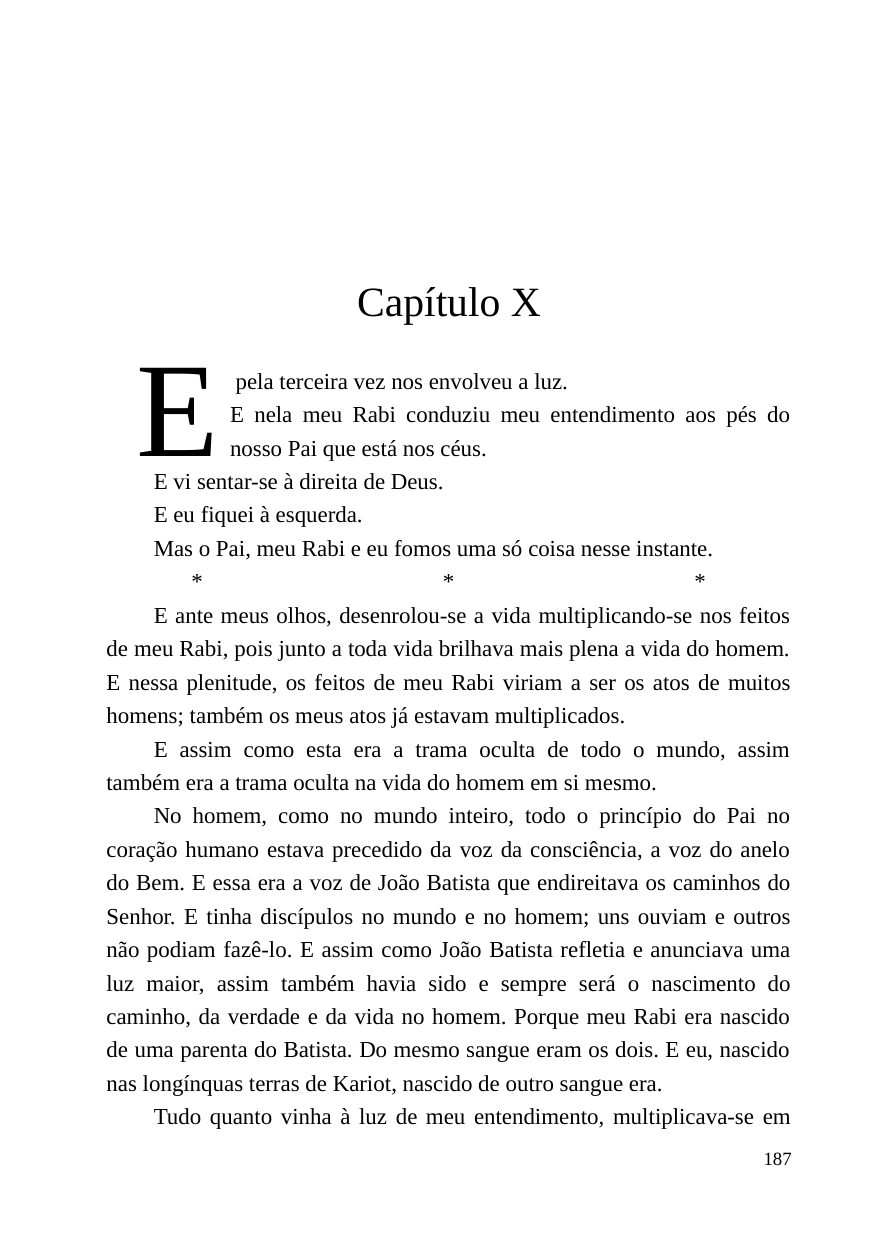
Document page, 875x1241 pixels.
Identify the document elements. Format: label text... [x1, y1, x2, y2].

text Tudo quanto vinha à luz de meu entendimento, multiplicava-se em [106, 1103, 791, 1130]
text No homem, como no mundo inteiro, todo o princípio do Pai no coração humano estava precedido da voz da consciência, a voz do anelo do Bem. E essa era a voz de João Batista que endireitava os caminhos do Senhor. E tinha discípulos no mundo e no homem; uns ouviam e outros não podiam fazê-lo. E assim como João Batista refletia e anunciava uma luz maior, assim também havia sido e sempre será o nascimento do caminho, da verdade e da vida no homem. Porque meu Rabi era nascido de uma parenta do Batista. Do mesmo sangue eram os dois. E eu, nascido nas longínquas terras de Kariot, nascido de outro sangue era. [106, 802, 791, 1096]
text Mas o Pai, meu Rabi e eu fomos uma só coisa nesse instante. [106, 535, 791, 561]
text E vi sentar-se à direita de Deus. [106, 468, 791, 494]
text E eu fiquei à esquerda. [106, 502, 791, 528]
text E pela terceira vez nos envolveu a luz. E nela meu Rabi conduziu meu entendimento aos pés do nosso Pai que está nos céus. [106, 368, 791, 461]
text E ante meus olhos, desenrolou-se a vida multiplicando-se nos feitos de meu Rabi, pois junto a toda vida brilhava mais plena a vida do homem. E nessa plenitude, os feitos de meu Rabi viriam a ser os atos de muitos homens; também os meus atos já estavam multiplicados. [106, 602, 791, 728]
text * * * [106, 568, 791, 595]
subtitle Capítulo X [106, 277, 791, 325]
text E assim como esta era a trama oculta de todo o mundo, assim também era a trama oculta na vida do homem em si mesmo. [106, 736, 791, 795]
